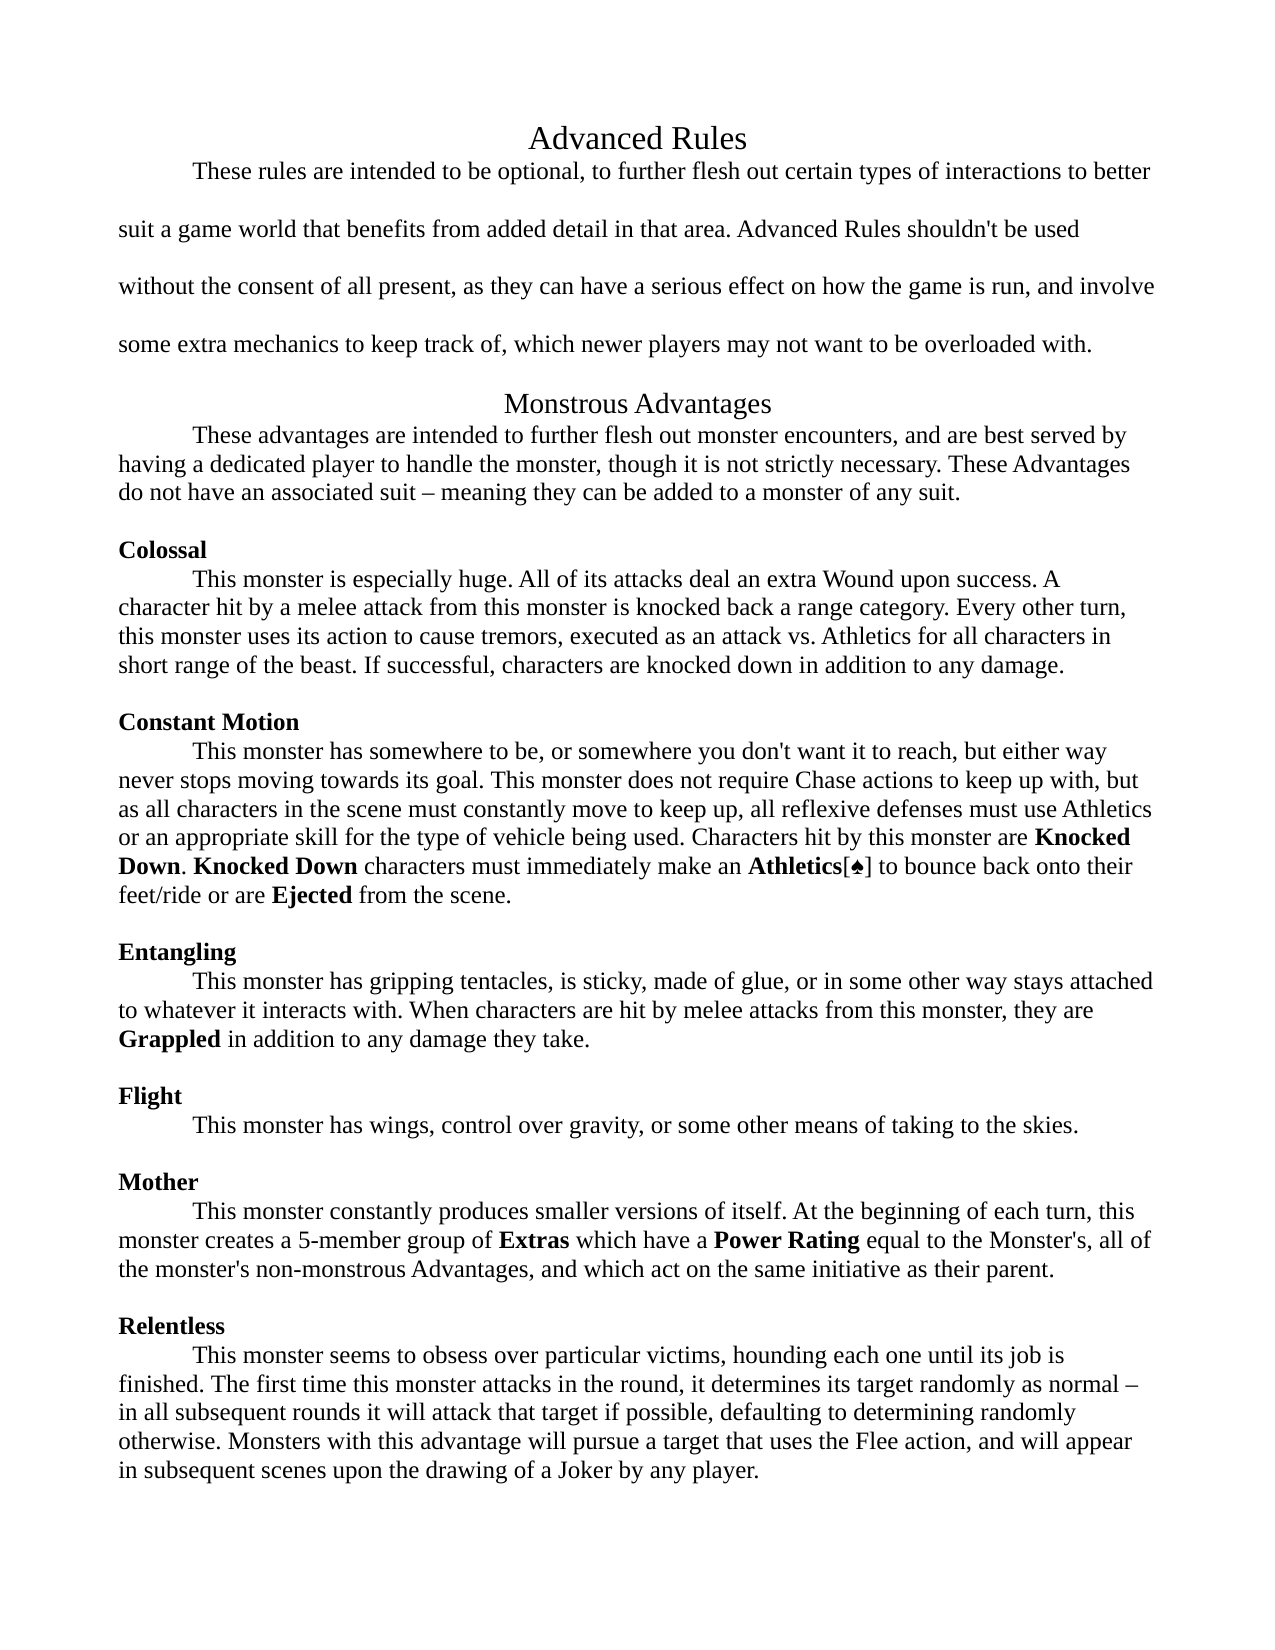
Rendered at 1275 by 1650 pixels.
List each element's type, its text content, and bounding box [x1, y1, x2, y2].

text Advanced Rules [118, 118, 1157, 156]
text These rules are intended to be optional, to further flesh out certain types of interactions to better suit a game world that benefits from added detail in that area. Advanced Rules shouldn't be used without the consent of all present, as they can have a serious effect on how the game is run, and involve some extra mechanics to keep track of, which newer players may not want to be overloaded with. [118, 156, 1157, 358]
text This monster has somewhere to be, or somewhere you don't want it to reach, but either way never stops moving towards its goal. This monster does not require Chase actions to keep up with, but as all characters in the scene must constantly move to keep up, all reflexive defenses must use Athletics or an appropriate skill for the type of vehicle being used. Characters hit by this monster are Knocked Down. Knocked Down characters must immediately make an Athletics[♠] to bounce back onto their feet/ride or are Ejected from the scene. [118, 736, 1157, 909]
text Flight [118, 1081, 1157, 1110]
text Mother [118, 1167, 1157, 1196]
text This monster has gripping tentacles, is sticky, made of glue, or in some other way stays attached to whatever it interacts with. When characters are hit by melee attacks from this monster, they are Grappled in addition to any damage they take. [118, 966, 1157, 1052]
text Monstrous Advantages [118, 386, 1157, 420]
text Relentless [118, 1311, 1157, 1340]
text This monster seems to obsess over particular victims, hounding each one until its job is finished. The first time this monster attacks in the round, it determines its target randomly as normal – in all subsequent rounds it will attack that target if possible, defaulting to determining randomly otherwise. Monsters with this advantage will pursue a target that uses the Flee action, and will appear in subsequent scenes upon the drawing of a Joker by any player. [118, 1340, 1157, 1484]
text Constant Motion [118, 707, 1157, 736]
text This monster constantly produces smaller versions of itself. At the beginning of each turn, this monster creates a 5-member group of Extras which have a Power Rating equal to the Monster's, all of the monster's non-monstrous Advantages, and which act on the same initiative as their parent. [118, 1196, 1157, 1282]
text This monster is especially huge. All of its attacks deal an extra Wound upon success. A character hit by a melee attack from this monster is knocked back a range category. Every other turn, this monster uses its action to cause tremors, executed as an attack vs. Athletics for all characters in short range of the beast. If successful, characters are knocked down in addition to any damage. [118, 564, 1157, 679]
text These advantages are intended to further flesh out monster encounters, and are best served by having a dedicated player to handle the monster, though it is not strictly necessary. These Advantages do not have an associated suit – meaning they can be added to a monster of any suit. [118, 420, 1157, 506]
text Entangling [118, 937, 1157, 966]
text Colossal [118, 535, 1157, 564]
text This monster has wings, control over gravity, or some other means of taking to the skies. [118, 1110, 1157, 1139]
